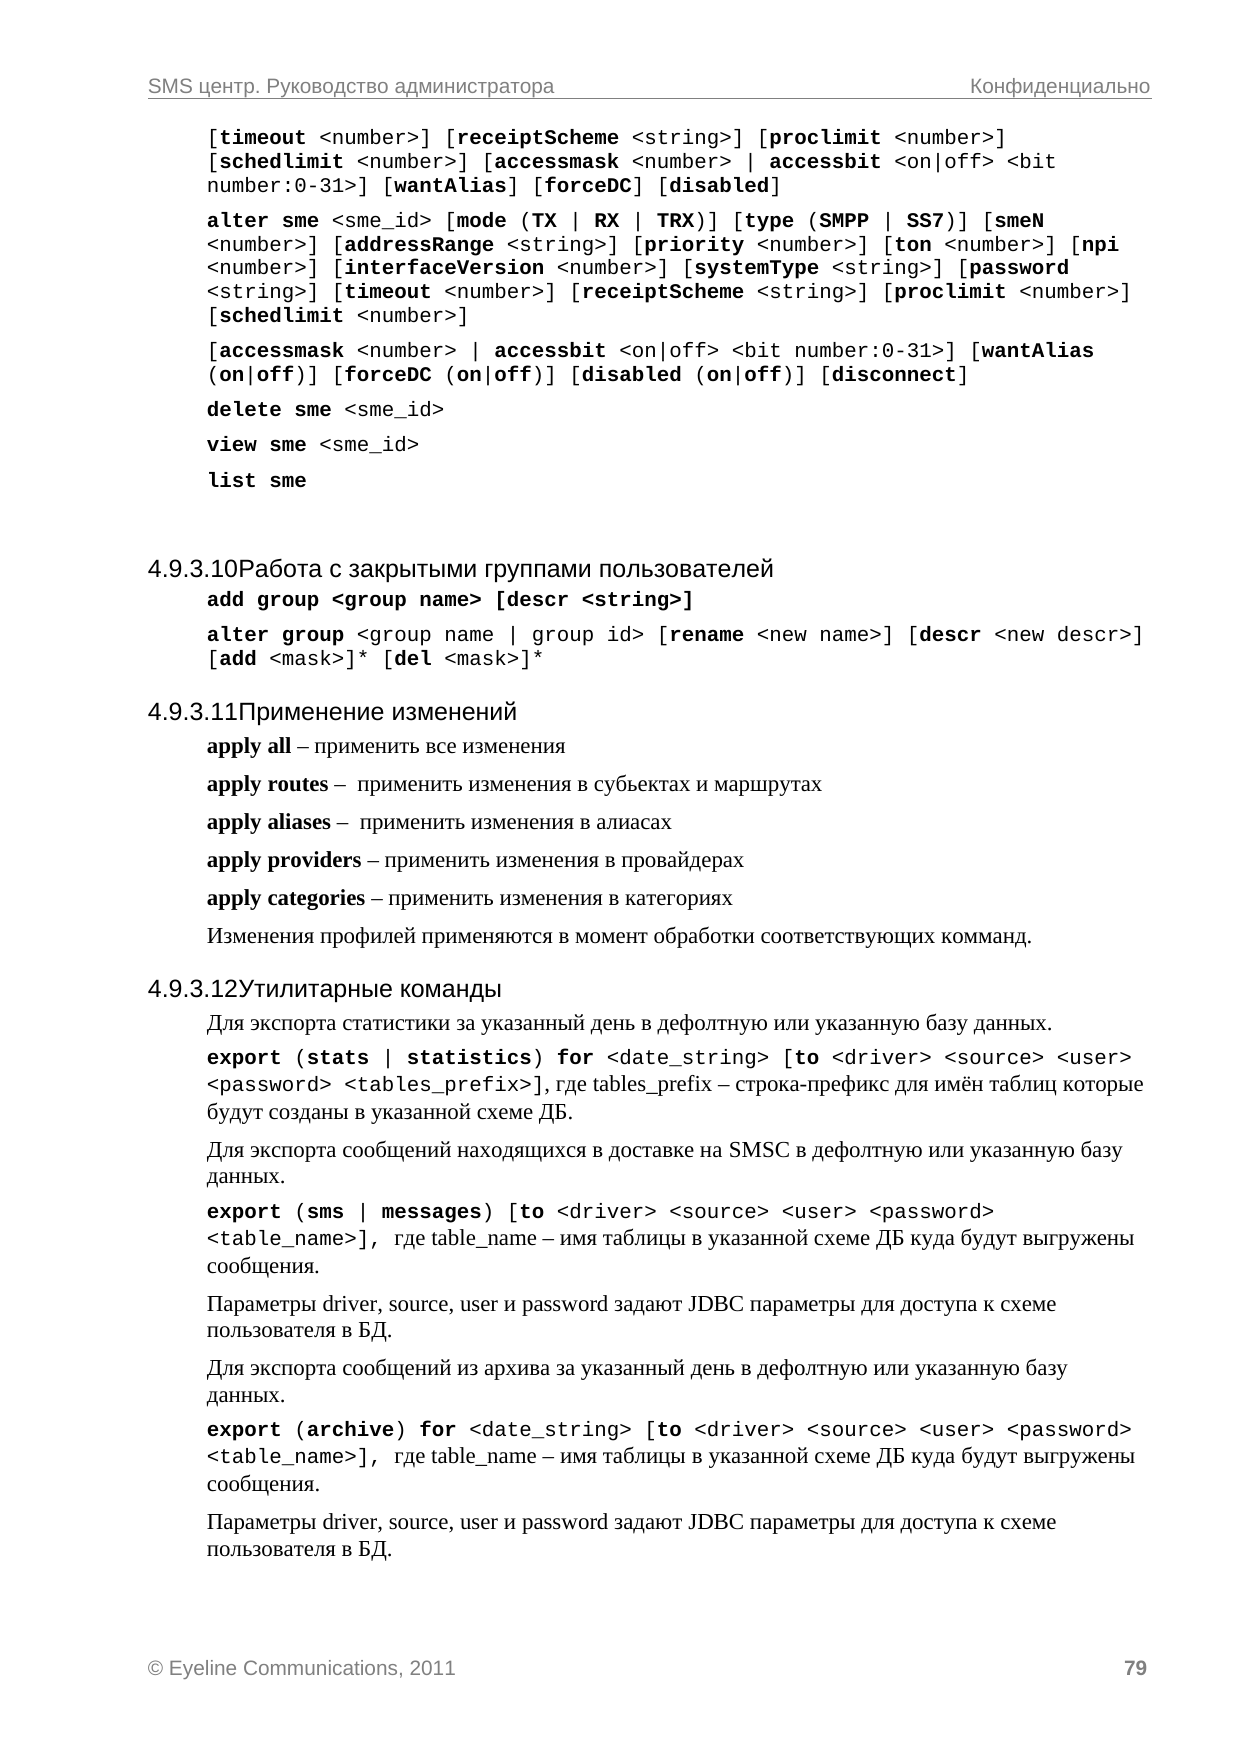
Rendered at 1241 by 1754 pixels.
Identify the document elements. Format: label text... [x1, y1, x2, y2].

text alter group <group name | group id> [rename <new name>] [descr <new descr>] [add <mask>]* [del <mask>]* [207, 624, 1152, 672]
text Изменения профилей применяются в момент обработки соответствующих комманд. [207, 922, 1152, 949]
text apply categories – применить изменения в категориях [207, 884, 1152, 911]
text Для экспорта сообщений находящихся в доставке на SMSC в дефолтную или указанную базу данных. [207, 1136, 1152, 1189]
text [accessmask <number> | accessbit <on|off> <bit number:0-31>] [wantAlias (on|off)] [forceDC (on|off)] [disabled (on|off)] [disconnect] [207, 340, 1152, 387]
text list sme [207, 470, 1152, 493]
text view sme <sme_id> [207, 434, 1152, 458]
text delete sme <sme_id> [207, 399, 1152, 423]
text Параметры driver, source, user и password задают JDBC параметры для доступа к схеме пользователя в БД. [207, 1508, 1152, 1561]
text apply providers – применить изменения в провайдерах [207, 846, 1152, 872]
text Для экспорта сообщений из архива за указанный день в дефолтную или указанную базу данных. [207, 1354, 1152, 1407]
subtitle Работа с закрытыми группами пользователей [148, 554, 1152, 583]
text Для экспорта статистики за указанный день в дефолтную или указанную базу данных. [207, 1009, 1152, 1035]
text [timeout <number>] [receiptScheme <string>] [proclimit <number>] [schedlimit <number>] [accessmask <number> | accessbit <on|off> <bit number:0-31>] [wantAlias] [forceDC] [disabled] [207, 127, 1152, 198]
subtitle Утилитарные команды [148, 974, 1152, 1002]
subtitle Применение изменений [148, 697, 1152, 725]
text export (stats | statistics) for <date_string> [to <driver> <source> <user> <password> <tables_prefix>], где tables_prefix – строка-префикс для имён таблиц которые будут созданы в указанной схеме ДБ. [207, 1047, 1152, 1124]
text add group <group name> [descr <string>] [207, 589, 1152, 613]
text apply routes – применить изменения в субьектах и маршрутах [207, 770, 1152, 796]
text apply all – применить все изменения [207, 732, 1152, 758]
text Параметры driver, source, user и password задают JDBC параметры для доступа к схеме пользователя в БД. [207, 1290, 1152, 1343]
text export (sms | messages) [to <driver> <source> <user> <password> <table_name>], где table_name – имя таблицы в указанной схеме ДБ куда будут выгружены сообщения. [207, 1201, 1152, 1278]
text export (archive) for <date_string> [to <driver> <source> <user> <password> <table_name>], где table_name – имя таблицы в указанной схеме ДБ куда будут выгружены сообщения. [207, 1419, 1152, 1497]
text alter sme <sme_id> [mode (TX | RX | TRX)] [type (SMPP | SS7)] [smeN <number>] [addressRange <string>] [priority <number>] [ton <number>] [npi <number>] [interfaceVersion <number>] [systemType <string>] [password <string>] [timeout <number>] [receiptScheme <string>] [proclimit <number>] [schedlimit <number>] [207, 210, 1152, 328]
text apply aliases – применить изменения в алиасах [207, 808, 1152, 834]
